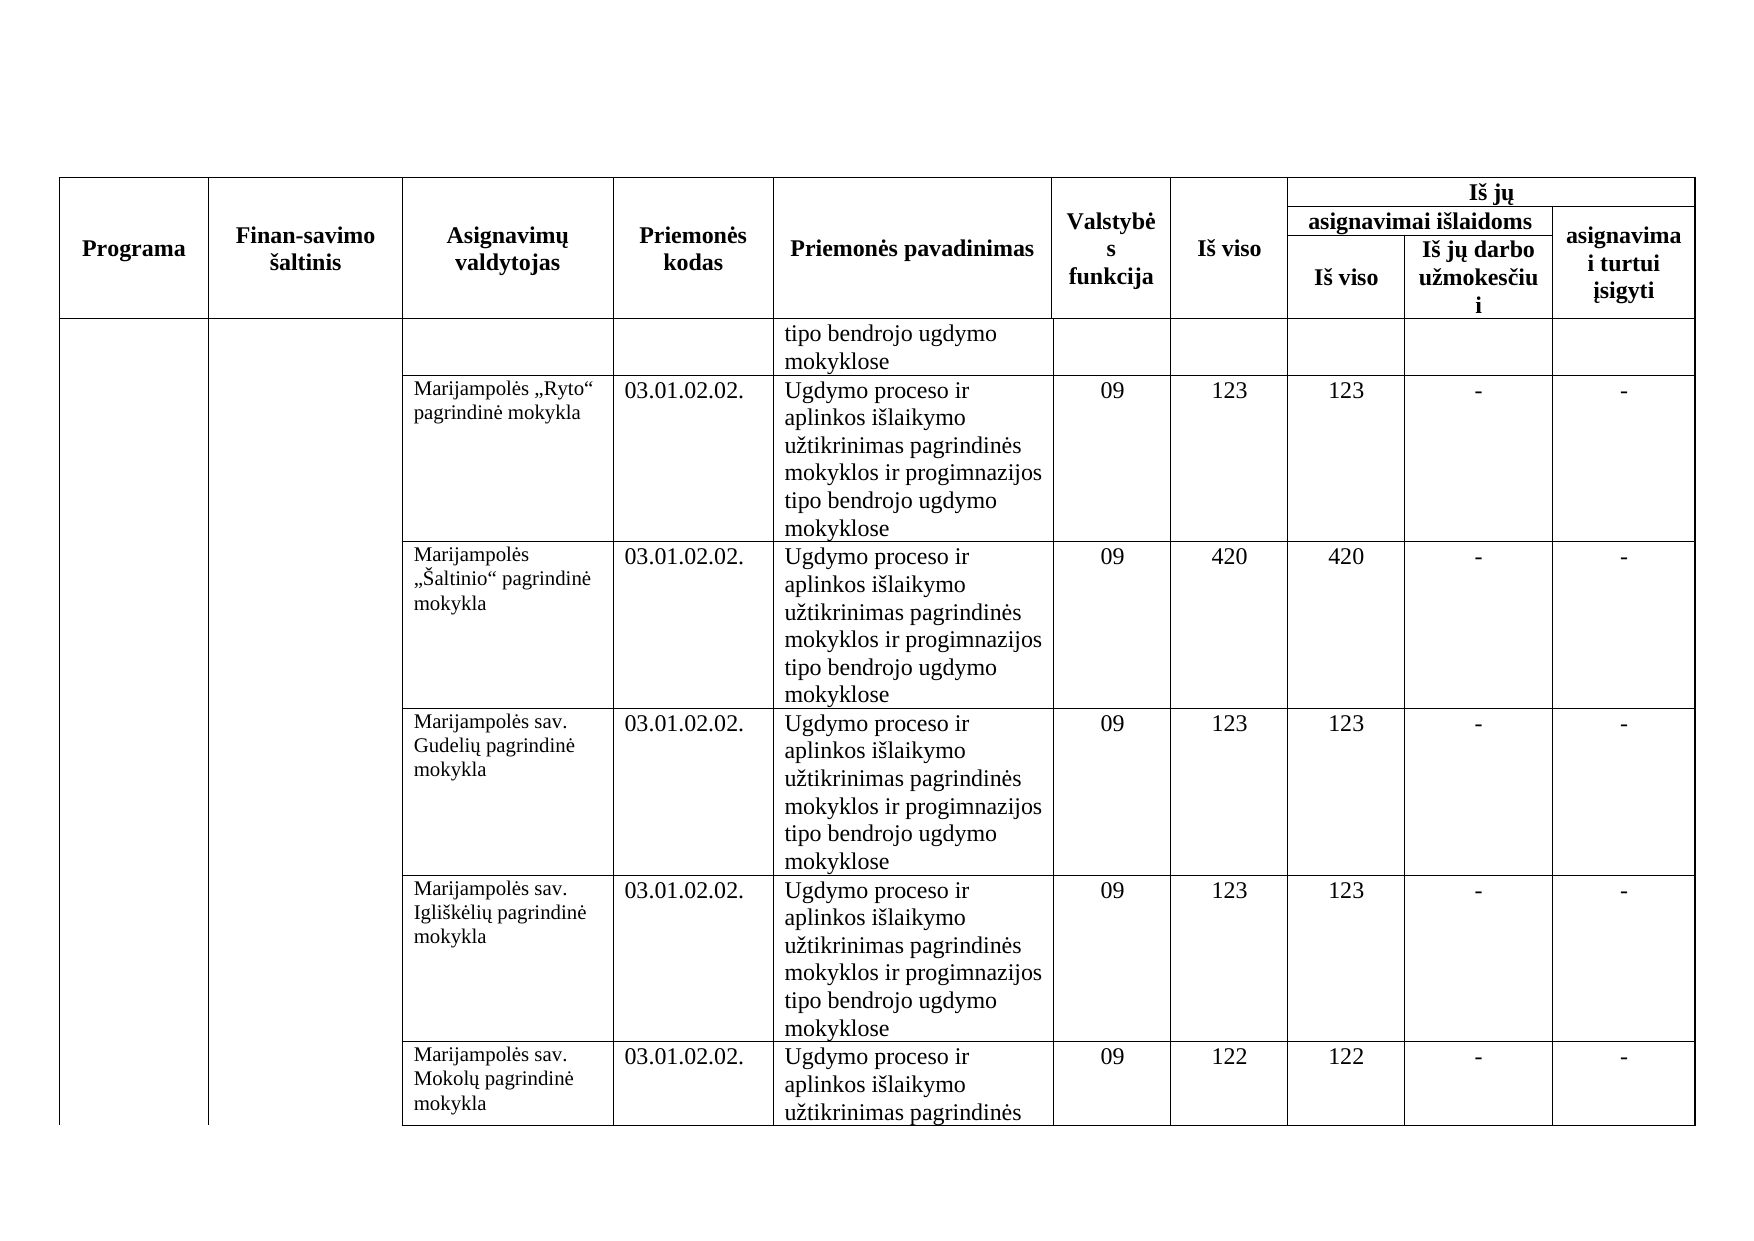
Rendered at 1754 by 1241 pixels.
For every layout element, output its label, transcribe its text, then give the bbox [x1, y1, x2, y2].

table_cell Marijampolės „Ryto“ pagrindinė mokykla [403, 376, 613, 541]
table_cell Marijampolės sav. Mokolų pagrindinė mokykla [403, 1042, 613, 1125]
table_cell Iš viso [1288, 236, 1404, 318]
table_cell 123 [1171, 876, 1287, 1041]
table_cell - [1405, 376, 1552, 541]
table_cell 420 [1288, 542, 1404, 708]
table_cell Ugdymo proceso ir aplinkos išlaikymo užtikrinimas pagrindinės mokyklos ir progimnazijos tipo bendrojo ugdymo mokyklose [774, 709, 1053, 874]
table_cell 03.01.02.02. [614, 1042, 773, 1125]
table_cell [209, 708, 402, 874]
table_header Asignavimų valdytojas [403, 178, 613, 318]
table_cell 09 [1054, 376, 1170, 541]
table_header Iš jų [1288, 178, 1694, 206]
table_cell 09 [1054, 542, 1170, 708]
table_cell [614, 319, 773, 374]
table_header Priemonės kodas [614, 178, 773, 318]
table_cell - [1405, 319, 1552, 374]
table_cell Iš jų darbo užmokesčiui [1405, 236, 1552, 318]
table_cell 09 [1054, 1042, 1170, 1125]
table_cell - [1553, 709, 1694, 874]
table_cell [1054, 319, 1170, 374]
table_cell Ugdymo proceso ir aplinkos išlaikymo užtikrinimas pagrindinės mokyklos ir progimnazijos tipo bendrojo ugdymo mokyklose [774, 542, 1053, 708]
table_cell 123 [1171, 709, 1287, 874]
table_cell Ugdymo proceso ir aplinkos išlaikymo užtikrinimas pagrindinės [774, 1042, 1053, 1125]
table_cell - [1405, 1042, 1552, 1125]
table_cell 09 [1054, 709, 1170, 874]
table_cell asignavimai išlaidoms [1288, 207, 1552, 234]
table_cell [60, 708, 208, 874]
table_header Iš viso [1171, 178, 1287, 318]
table_cell [1288, 319, 1404, 374]
table_cell 122 [1171, 1042, 1287, 1125]
table_cell 123 [1288, 876, 1404, 1041]
table_cell [209, 319, 402, 374]
table_cell [1171, 319, 1287, 374]
table_cell Marijampolės „Šaltinio“ pagrindinė mokykla [403, 542, 613, 708]
table_cell [60, 319, 208, 374]
table_cell 123 [1171, 376, 1287, 541]
table_cell 09 [1054, 876, 1170, 1041]
table_cell [403, 319, 613, 374]
table_cell 03.01.02.02. [614, 709, 773, 874]
table_cell 420 [1171, 542, 1287, 708]
table_cell - [1405, 709, 1552, 874]
table_cell asignavimai turtui įsigyti [1553, 207, 1694, 318]
table_cell 123 [1288, 709, 1404, 874]
table_cell [60, 375, 208, 541]
table_cell [60, 875, 208, 1041]
table_cell Marijampolės sav. Igliškėlių pagrindinė mokykla [403, 876, 613, 1041]
table_header Programa [60, 178, 208, 318]
table_header Valstybės funkcija [1052, 178, 1170, 318]
table_cell [209, 1041, 402, 1125]
table_cell 03.01.02.02. [614, 542, 773, 708]
table_cell 123 [1288, 376, 1404, 541]
table_cell tipo bendrojo ugdymo mokyklose [774, 319, 1053, 374]
table_cell [60, 541, 208, 708]
table_cell 03.01.02.02. [614, 376, 773, 541]
table_cell - [1405, 542, 1552, 708]
table_cell - [1553, 876, 1694, 1041]
table_cell [209, 875, 402, 1041]
table_cell 03.01.02.02. [614, 876, 773, 1041]
table_cell 122 [1288, 1042, 1404, 1125]
table_cell Marijampolės sav. Gudelių pagrindinė mokykla [403, 709, 613, 874]
table_cell [60, 1041, 208, 1125]
table_cell - [1553, 542, 1694, 708]
table_header Finan-savimo šaltinis [209, 178, 402, 318]
table_cell Ugdymo proceso ir aplinkos išlaikymo užtikrinimas pagrindinės mokyklos ir progimnazijos tipo bendrojo ugdymo mokyklose [774, 376, 1053, 541]
table_cell Ugdymo proceso ir aplinkos išlaikymo užtikrinimas pagrindinės mokyklos ir progimnazijos tipo bendrojo ugdymo mokyklose [774, 876, 1053, 1041]
table_cell - [1553, 1042, 1694, 1125]
table_header Priemonės pavadinimas [774, 178, 1051, 318]
table_cell - [1405, 876, 1552, 1041]
table_cell - [1553, 319, 1694, 374]
table_cell [209, 375, 402, 541]
table_cell [209, 541, 402, 708]
table_cell - [1553, 376, 1694, 541]
